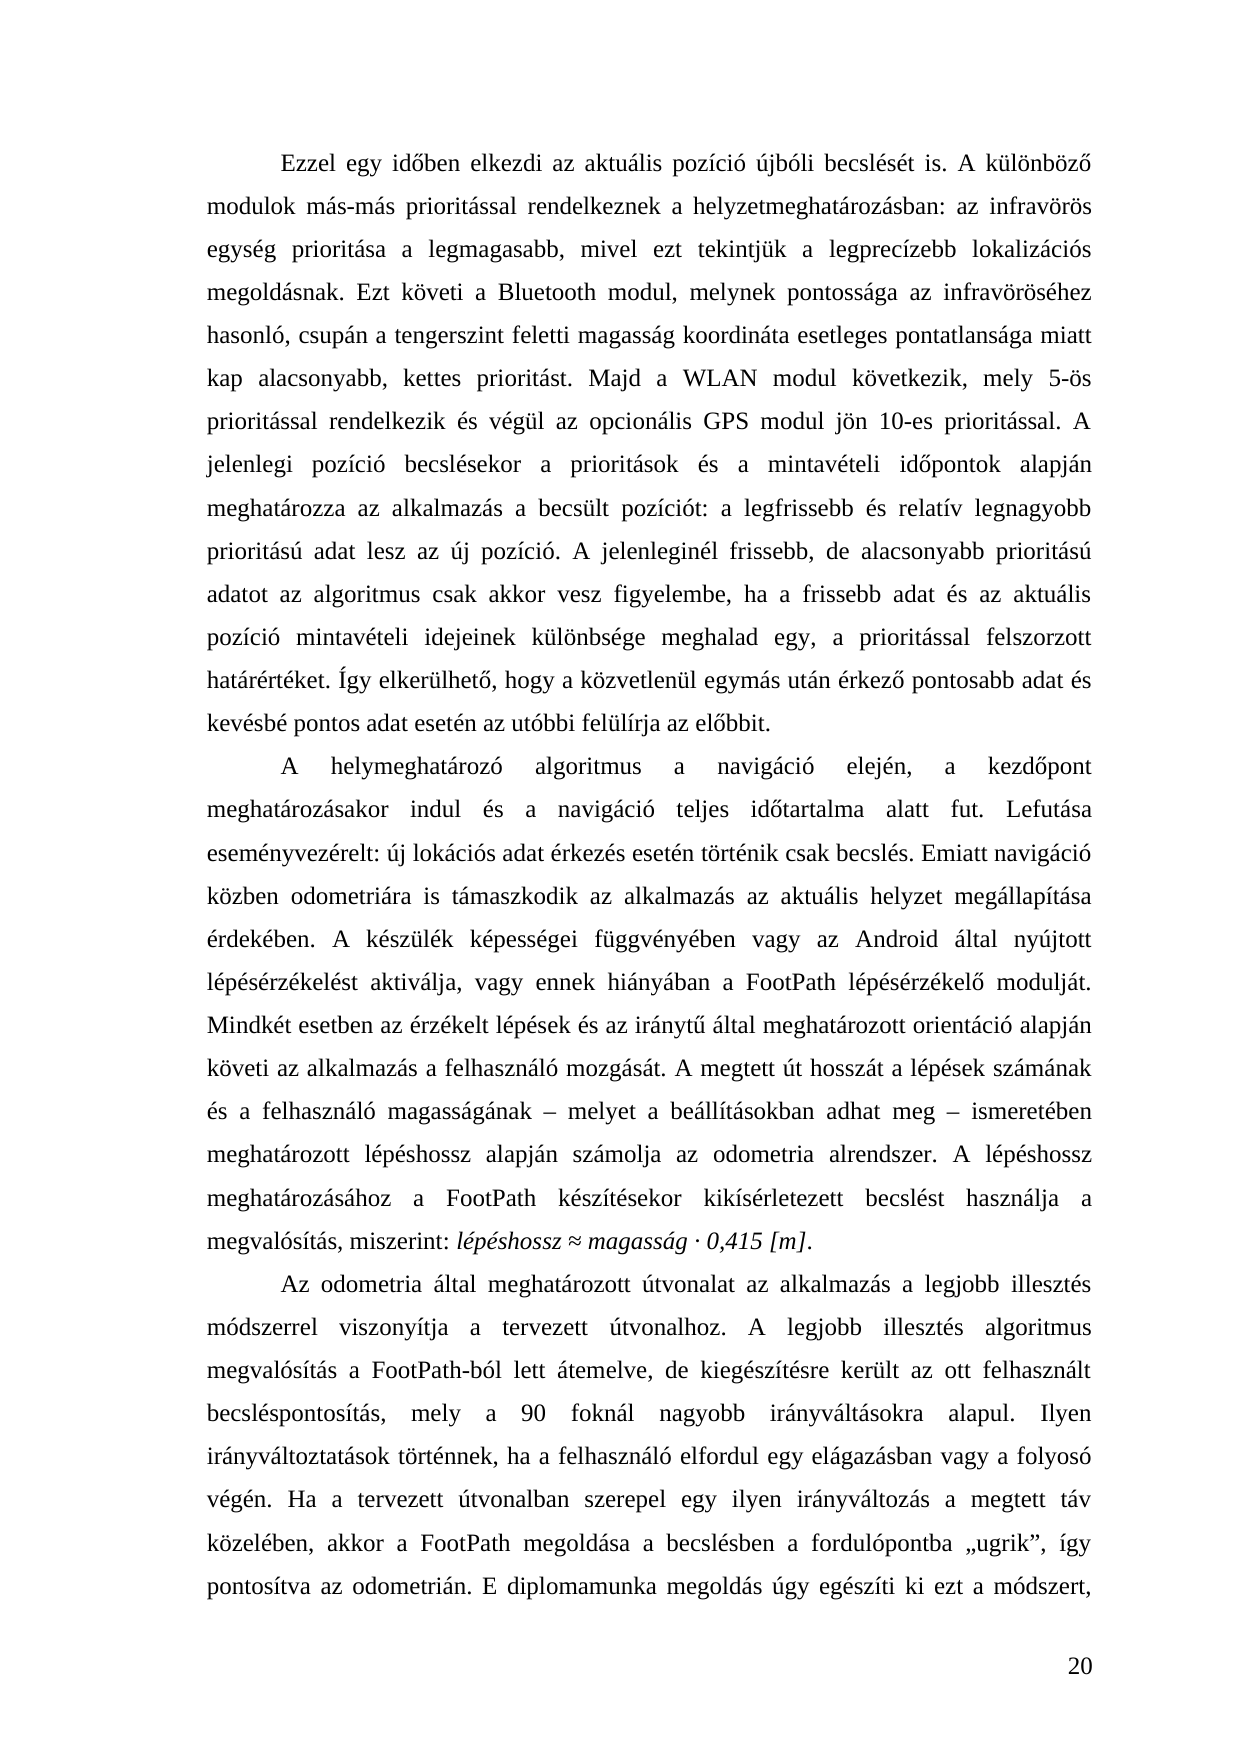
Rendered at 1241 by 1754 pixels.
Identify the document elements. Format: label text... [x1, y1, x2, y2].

text A helymeghatározó algoritmus a navigáció elején, a kezdőpont meghatározásakor indul és a navigáció teljes időtartalma alatt fut. Lefutása eseményvezérelt: új lokációs adat érkezés esetén történik csak becslés. Emiatt navigáció közben odometriára is támaszkodik az alkalmazás az aktuális helyzet megállapítása érdekében. A készülék képességei függvényében vagy az Android által nyújtott lépésérzékelést aktiválja, vagy ennek hiányában a FootPath lépésérzékelő modulját. Mindkét esetben az érzékelt lépések és az iránytű által meghatározott orientáció alapján követi az alkalmazás a felhasználó mozgását. A megtett út hosszát a lépések számának és a felhasználó magasságának – melyet a beállításokban adhat meg – ismeretében meghatározott lépéshossz alapján számolja az odometria alrendszer. A lépéshossz meghatározásához a FootPath készítésekor kikísérletezett becslést használja a megvalósítás, miszerint: lépéshossz ≈ magasság ∙ 0,415 [m]. [207, 751, 1093, 1254]
text Ezzel egy időben elkezdi az aktuális pozíció újbóli becslését is. A különböző modulok más-más prioritással rendelkeznek a helyzetmeghatározásban: az infravörös egység prioritása a legmagasabb, mivel ezt tekintjük a legprecízebb lokalizációs megoldásnak. Ezt követi a Bluetooth modul, melynek pontossága az infravöröséhez hasonló, csupán a tengerszint feletti magasság koordináta esetleges pontatlansága miatt kap alacsonyabb, kettes prioritást. Majd a WLAN modul következik, mely 5-ös prioritással rendelkezik és végül az opcionális GPS modul jön 10-es prioritással. A jelenlegi pozíció becslésekor a prioritások és a mintavételi időpontok alapján meghatározza az alkalmazás a becsült pozíciót: a legfrissebb és relatív legnagyobb prioritású adat lesz az új pozíció. A jelenleginél frissebb, de alacsonyabb prioritású adatot az algoritmus csak akkor vesz figyelembe, ha a frissebb adat és az aktuális pozíció mintavételi idejeinek különbsége meghalad egy, a prioritással felszorzott határértéket. Így elkerülhető, hogy a közvetlenül egymás után érkező pontosabb adat és kevésbé pontos adat esetén az utóbbi felülírja az előbbit. [207, 148, 1093, 737]
text Az odometria által meghatározott útvonalat az alkalmazás a legjobb illesztés módszerrel viszonyítja a tervezett útvonalhoz. A legjobb illesztés algoritmus megvalósítás a FootPath-ból lett átemelve, de kiegészítésre került az ott felhasznált becsléspontosítás, mely a 90 foknál nagyobb irányváltásokra alapul. Ilyen irányváltoztatások történnek, ha a felhasználó elfordul egy elágazásban vagy a folyosó végén. Ha a tervezett útvonalban szerepel egy ilyen irányváltozás a megtett táv közelében, akkor a FootPath megoldása a becslésben a fordulópontba „ugrik”, így pontosítva az odometrián. E diplomamunka megoldás úgy egészíti ki ezt a módszert, [207, 1269, 1093, 1599]
